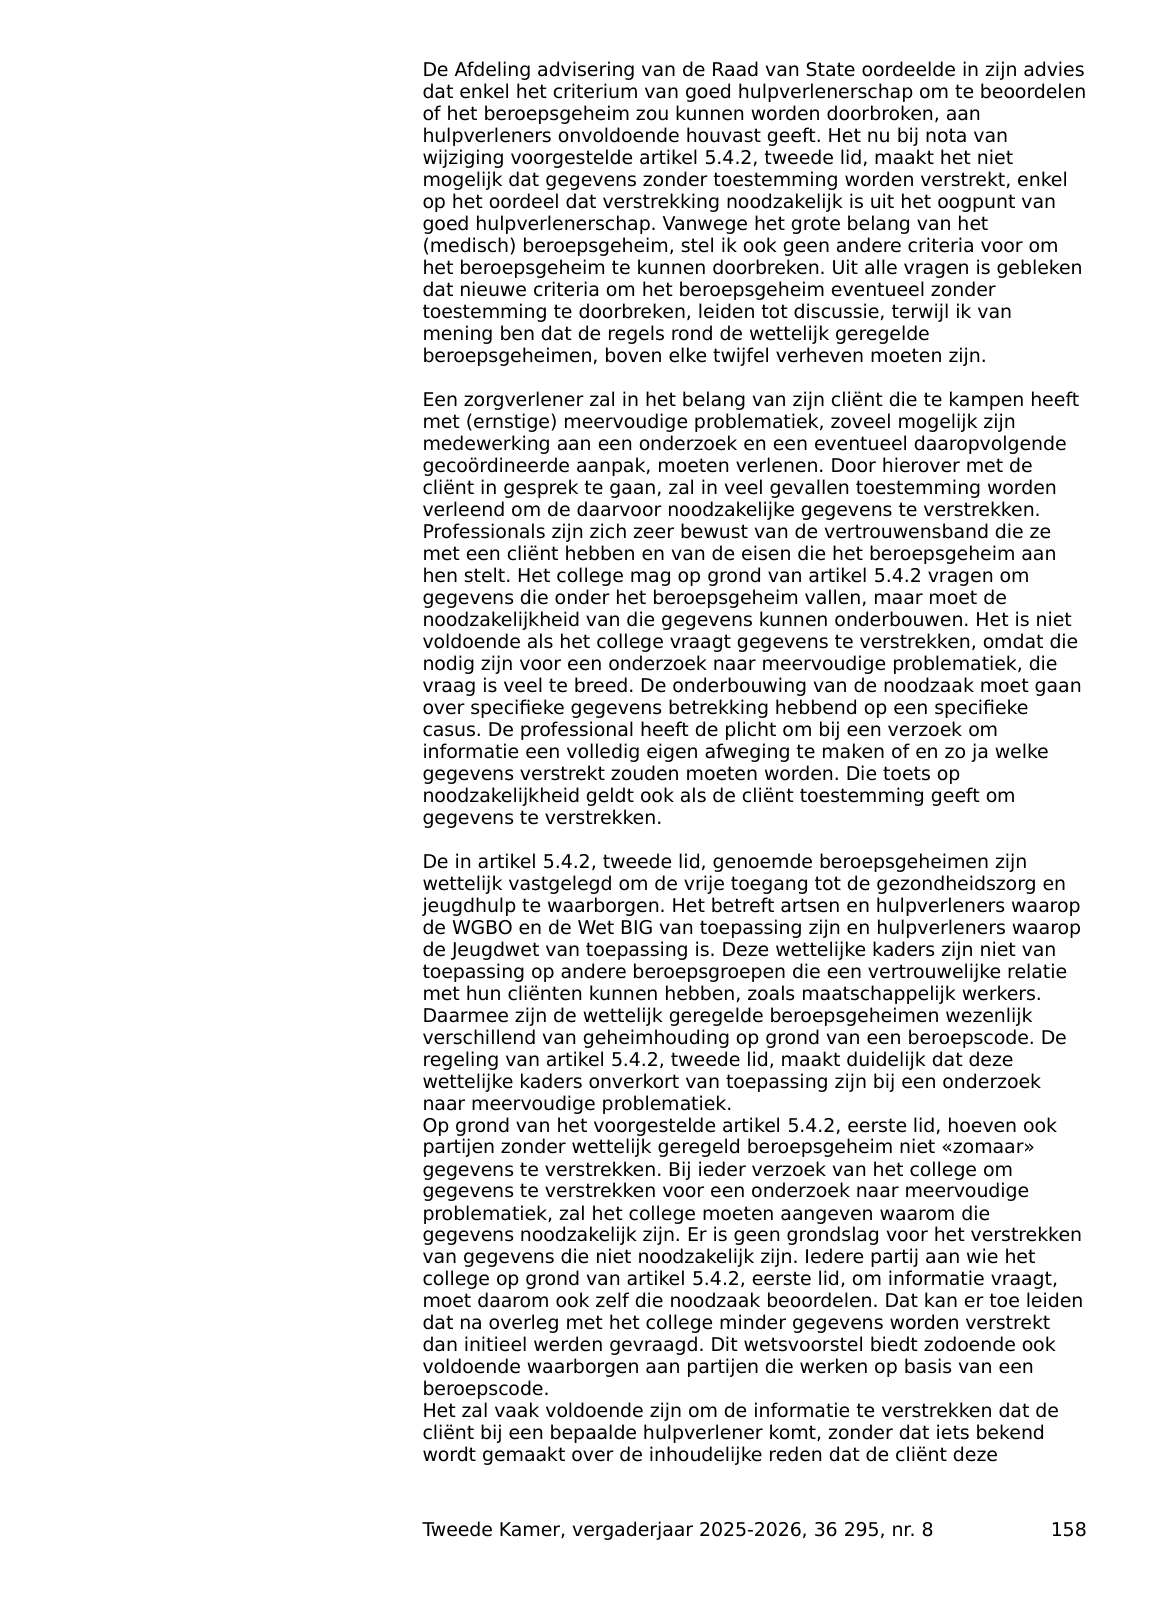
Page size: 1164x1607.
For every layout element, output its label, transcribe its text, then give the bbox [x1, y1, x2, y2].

text De in artikel 5.4.2, tweede lid, genoemde beroepsgeheimen zijn wettelijk vastgelegd om de vrije toegang tot de gezondheidszorg en jeugdhulp te waarborgen. Het betreft artsen en hulpverleners waarop de WGBO en de Wet BIG van toepassing zijn en hulpverleners waarop de Jeugdwet van toepassing is. Deze wettelijke kaders zijn niet van toepassing op andere beroepsgroepen die een vertrouwelijke relatie met hun cliënten kunnen hebben, zoals maatschappelijk werkers. Daarmee zijn de wettelijk geregelde beroepsgeheimen wezenlijk verschillend van geheimhouding op grond van een beroepscode. De regeling van artikel 5.4.2, tweede lid, maakt duidelijk dat deze wettelijke kaders onverkort van toepassing zijn bij een onderzoek naar meervoudige problematiek. [422, 851, 1087, 1114]
text Op grond van het voorgestelde artikel 5.4.2, eerste lid, hoeven ook partijen zonder wettelijk geregeld beroepsgeheim niet «zomaar» gegevens te verstrekken. Bij ieder verzoek van het college om gegevens te verstrekken voor een onderzoek naar meervoudige problematiek, zal het college moeten aangeven waarom die gegevens noodzakelijk zijn. Er is geen grondslag voor het verstrekken van gegevens die niet noodzakelijk zijn. Iedere partij aan wie het college op grond van artikel 5.4.2, eerste lid, om informatie vraagt, moet daarom ook zelf die noodzaak beoordelen. Dat kan er toe leiden dat na overleg met het college minder gegevens worden verstrekt dan initieel werden gevraagd. Dit wetsvoorstel biedt zodoende ook voldoende waarborgen aan partijen die werken op basis van een beroepscode. [422, 1114, 1087, 1400]
text De Afdeling advisering van de Raad van State oordeelde in zijn advies dat enkel het criterium van goed hulpverlenerschap om te beoordelen of het beroepsgeheim zou kunnen worden doorbroken, aan hulpverleners onvoldoende houvast geeft. Het nu bij nota van wijziging voorgestelde artikel 5.4.2, tweede lid, maakt het niet mogelijk dat gegevens zonder toestemming worden verstrekt, enkel op het oordeel dat verstrekking noodzakelijk is uit het oogpunt van goed hulpverlenerschap. Vanwege het grote belang van het (medisch) beroepsgeheim, stel ik ook geen andere criteria voor om het beroepsgeheim te kunnen doorbreken. Uit alle vragen is gebleken dat nieuwe criteria om het beroepsgeheim eventueel zonder toestemming te doorbreken, leiden tot discussie, terwijl ik van mening ben dat de regels rond de wettelijk geregelde beroepsgeheimen, boven elke twijfel verheven moeten zijn. [422, 59, 1087, 367]
text Professionals zijn zich zeer bewust van de vertrouwensband die ze met een cliënt hebben en van de eisen die het beroepsgeheim aan hen stelt. Het college mag op grond van artikel 5.4.2 vragen om gegevens die onder het beroepsgeheim vallen, maar moet de noodzakelijkheid van die gegevens kunnen onderbouwen. Het is niet voldoende als het college vraagt gegevens te verstrekken, omdat die nodig zijn voor een onderzoek naar meervoudige problematiek, die vraag is veel te breed. De onderbouwing van de noodzaak moet gaan over specifieke gegevens betrekking hebbend op een specifieke casus. De professional heeft de plicht om bij een verzoek om informatie een volledig eigen afweging te maken of en zo ja welke gegevens verstrekt zouden moeten worden. Die toets op noodzakelijkheid geldt ook als de cliënt toestemming geeft om gegevens te verstrekken. [422, 521, 1087, 828]
text Het zal vaak voldoende zijn om de informatie te verstrekken dat de cliënt bij een bepaalde hulpverlener komt, zonder dat iets bekend wordt gemaakt over de inhoudelijke reden dat de cliënt deze [422, 1400, 1087, 1466]
text Een zorgverlener zal in het belang van zijn cliënt die te kampen heeft met (ernstige) meervoudige problematiek, zoveel mogelijk zijn medewerking aan een onderzoek en een eventueel daaropvolgende gecoördineerde aanpak, moeten verlenen. Door hierover met de cliënt in gesprek te gaan, zal in veel gevallen toestemming worden verleend om de daarvoor noodzakelijke gegevens te verstrekken. [422, 389, 1087, 521]
